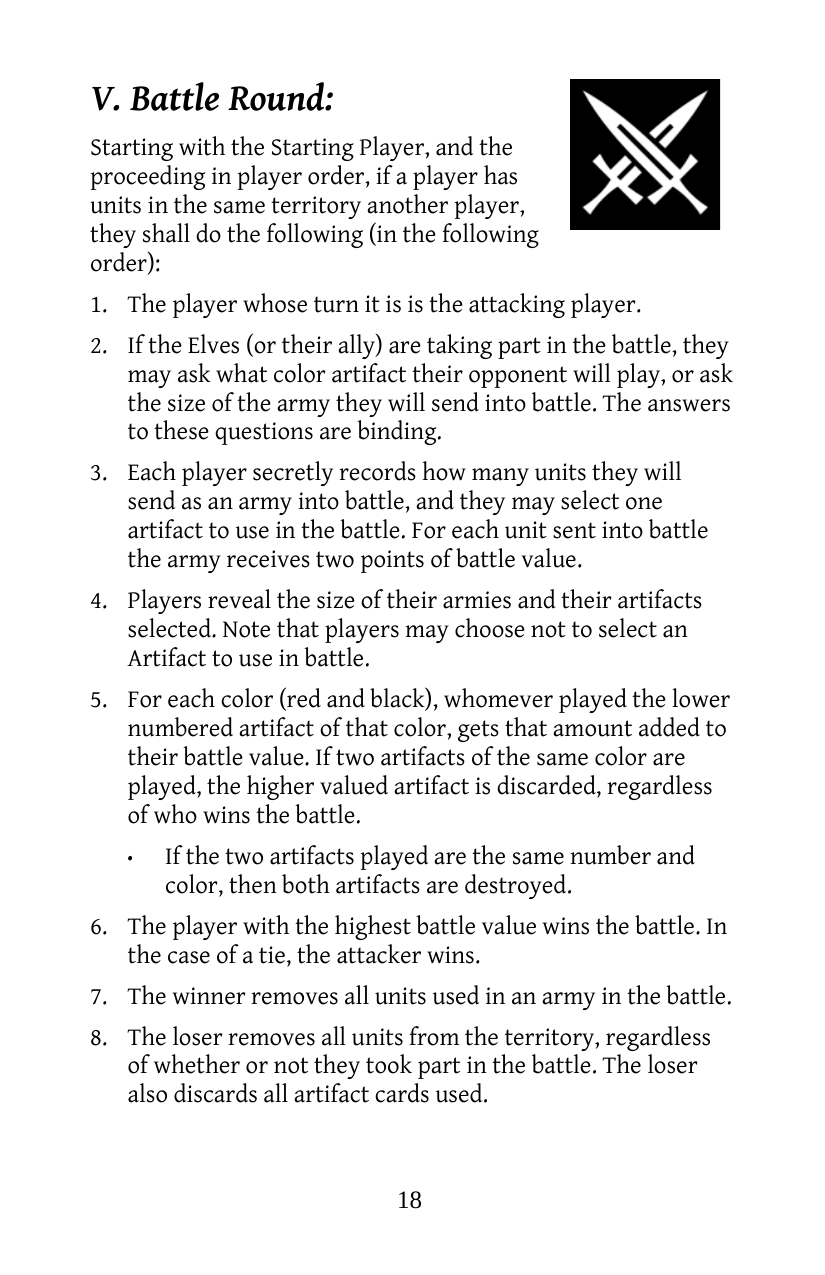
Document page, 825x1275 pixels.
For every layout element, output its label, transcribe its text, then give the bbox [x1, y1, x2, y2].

list Players reveal the size of their armies and their artifacts selected. Note that players may choose not to select an Artifact to use in battle. [90, 587, 735, 674]
list For each color (red and black), whomever played the lower numbered artifact of that color, gets that amount added to their battle value. If two artifacts of the same color are played, the higher valued artifact is discarded, regardless of who wins the battle. [90, 686, 735, 830]
list If the two artifacts played are the same number and color, then both artifacts are destroyed. [127, 842, 735, 900]
list The winner removes all units used in an army in the battle. [90, 982, 735, 1011]
list The player with the highest battle value wins the battle. In the case of a tie, the attacker wins. [90, 912, 735, 970]
list Each player secretly records how many units they will send as an army into battle, and they may select one artifact to use in the battle. For each unit sent into battle the army receives two points of battle value. [90, 459, 735, 575]
picture [570, 79, 721, 230]
list If the Elves (or their ally) are taking part in the battle, they may ask what color artifact their opponent will play, or ask the size of the army they will send into battle. The answers to these questions are binding. [90, 331, 735, 447]
list The player whose turn it is is the attacking player. [90, 290, 735, 319]
text Starting with the Starting Player, and the proceeding in player order, if a player has units in the same territory another player, they shall do the following (in the following order): [90, 133, 735, 278]
list The loser removes all units from the territory, regardless of whether or not they took part in the battle. The loser also discards all artifact cards used. [90, 1023, 735, 1110]
subtitle V. Battle Round: [90, 78, 735, 121]
